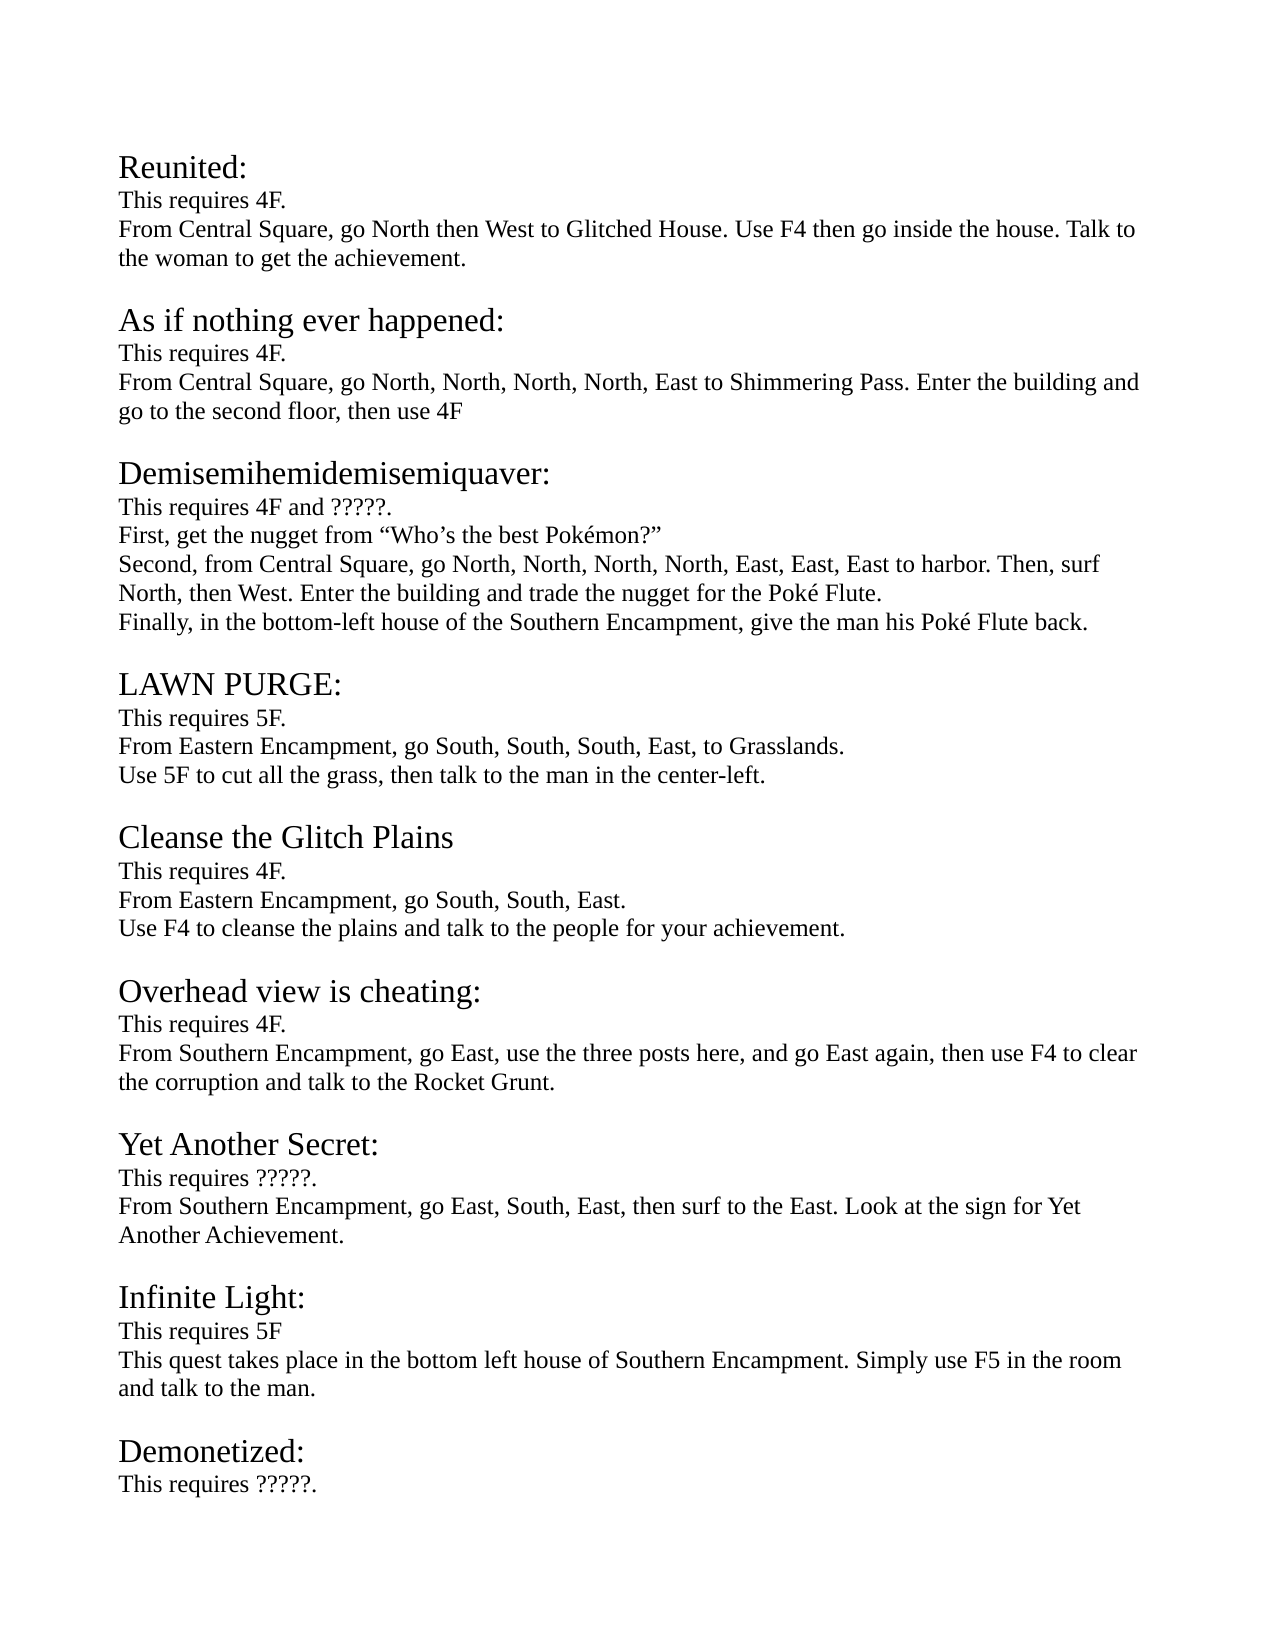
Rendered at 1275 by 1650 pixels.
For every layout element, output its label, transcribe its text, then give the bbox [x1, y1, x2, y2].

text This requires 4F. [118, 1009, 1157, 1038]
text As if nothing ever happened: [118, 300, 1157, 338]
text Cleanse the Glitch Plains [118, 818, 1157, 856]
text From Southern Encampment, go East, South, East, then surf to the East. Look at the sign for Yet Another Achievement. [118, 1191, 1157, 1249]
text Overhead view is cheating: [118, 971, 1157, 1009]
text From Southern Encampment, go East, use the three posts here, and go East again, then use F4 to clear the corruption and talk to the Rocket Grunt. [118, 1038, 1157, 1096]
text Demonetized: [118, 1431, 1157, 1469]
text This requires ?????. [118, 1163, 1157, 1191]
text This requires 5F [118, 1316, 1157, 1345]
text Reunited: [118, 147, 1157, 185]
text LAWN PURGE: [118, 664, 1157, 703]
text From Eastern Encampment, go South, South, East. [118, 885, 1157, 913]
text Use F4 to cleanse the plains and talk to the people for your achievement. [118, 913, 1157, 942]
text Infinite Light: [118, 1278, 1157, 1316]
text This quest takes place in the bottom left house of Southern Encampment. Simply use F5 in the room and talk to the man. [118, 1345, 1157, 1402]
text From Eastern Encampment, go South, South, South, East, to Grasslands. [118, 731, 1157, 760]
text Demisemihemidemisemiquaver: [118, 453, 1157, 492]
text Second, from Central Square, go North, North, North, North, East, East, East to harbor. Then, surf North, then West. Enter the building and trade the nugget for the Poké Flute. [118, 549, 1157, 607]
text This requires 5F. [118, 703, 1157, 731]
text First, get the nugget from “Who’s the best Pokémon?” [118, 521, 1157, 549]
text This requires 4F. [118, 856, 1157, 885]
text This requires 4F. [118, 338, 1157, 367]
text Yet Another Secret: [118, 1124, 1157, 1163]
text This requires ?????. [118, 1469, 1157, 1498]
text From Central Square, go North, North, North, North, East to Shimmering Pass. Enter the building and go to the second floor, then use 4F [118, 367, 1157, 425]
text Finally, in the bottom-left house of the Southern Encampment, give the man his Poké Flute back. [118, 607, 1157, 636]
text This requires 4F. [118, 185, 1157, 214]
text Use 5F to cut all the grass, then talk to the man in the center-left. [118, 760, 1157, 789]
text From Central Square, go North then West to Glitched House. Use F4 then go inside the house. Talk to the woman to get the achievement. [118, 214, 1157, 271]
text This requires 4F and ?????. [118, 492, 1157, 521]
